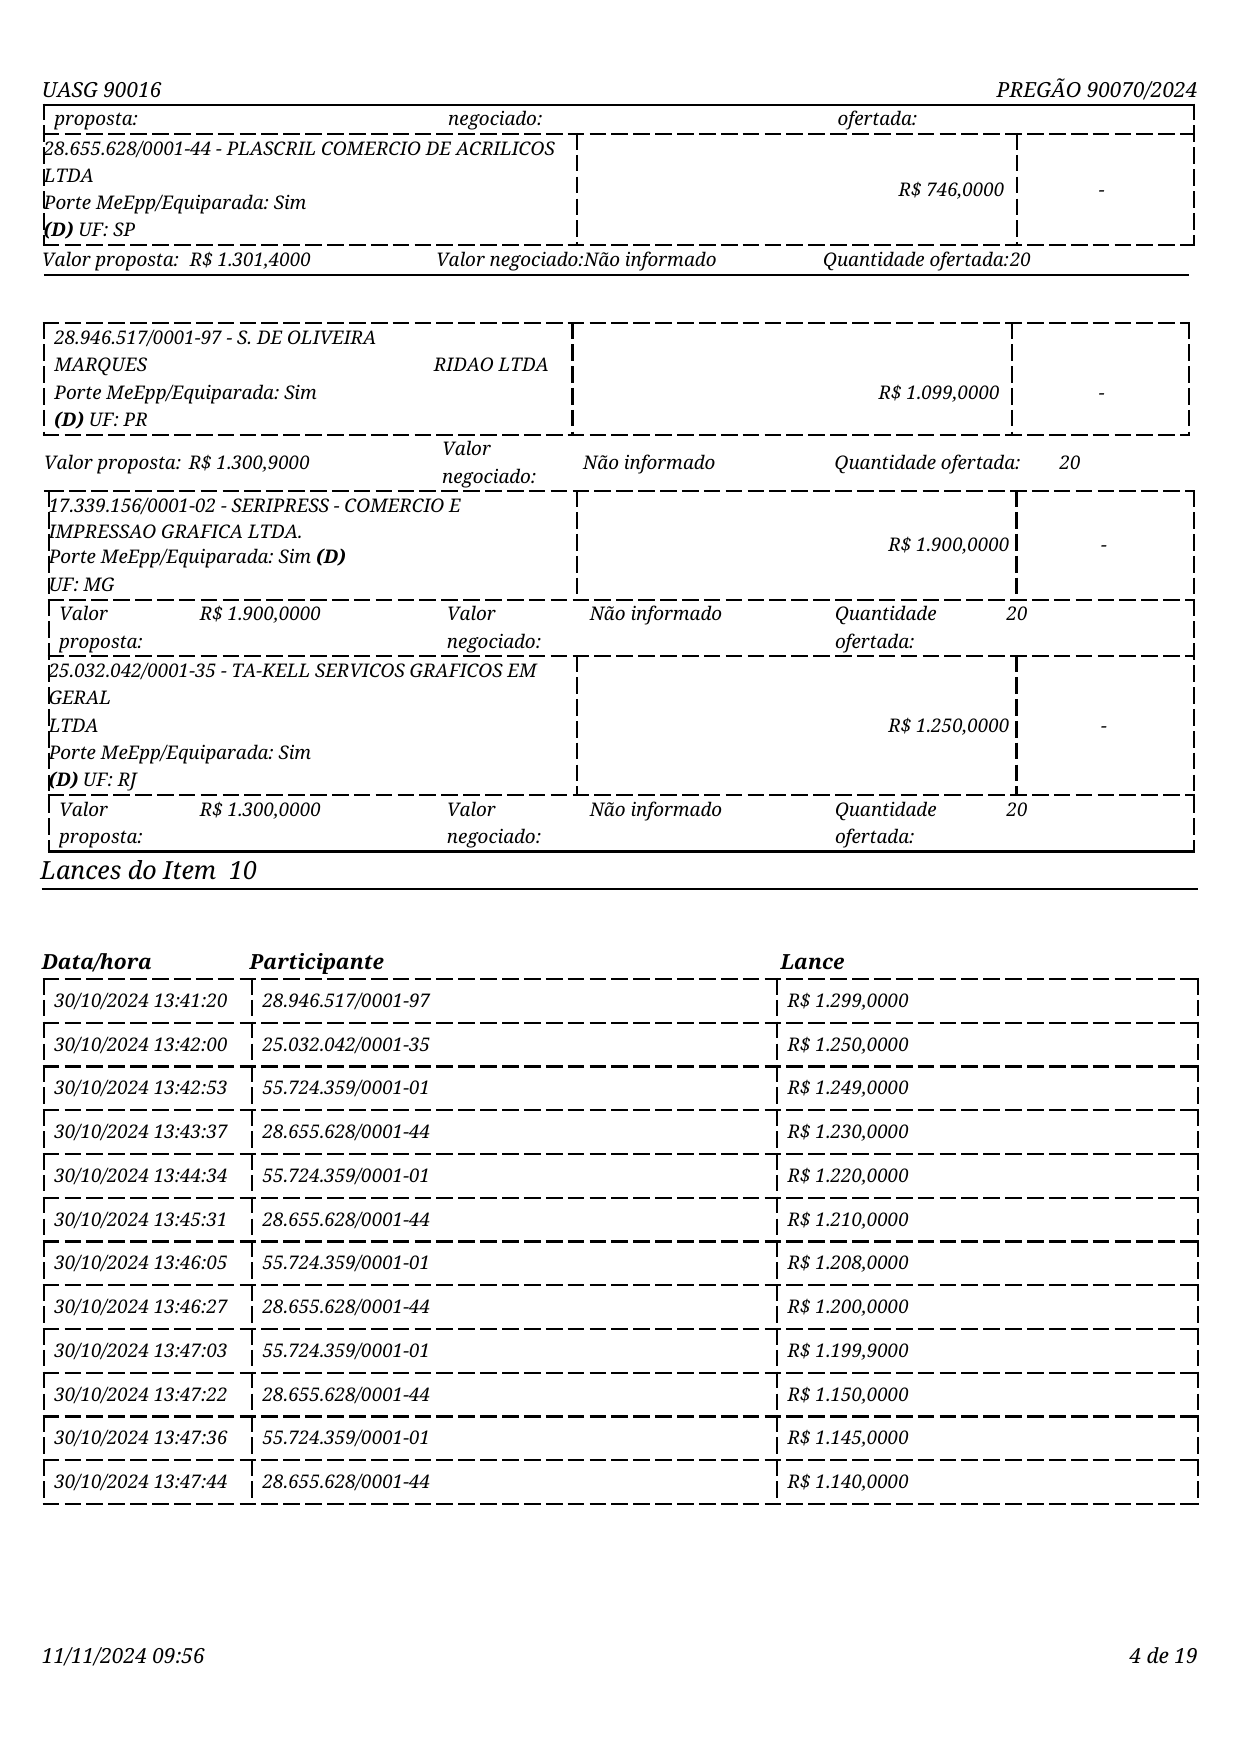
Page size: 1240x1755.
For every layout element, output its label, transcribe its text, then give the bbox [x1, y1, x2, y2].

table_cell [834, 322, 1012, 379]
table_cell [44, 599, 48, 655]
table_cell [1189, 322, 1194, 379]
table_cell R$ 1.210,0000 [777, 1197, 1198, 1240]
table_cell 30/10/2024 13:42:53 [44, 1065, 252, 1109]
table_cell [588, 106, 787, 133]
text Valor proposta: R$ 1.301,4000 Valor negociado: Não informado Quantidade ofertada: 20 [42, 246, 1200, 272]
table_cell R$ 1.250,0000 [577, 655, 1016, 794]
table_cell 55.724.359/0001-01 [252, 1065, 777, 1109]
table_cell 20 [1006, 599, 1194, 655]
table_cell [198, 106, 448, 133]
table_cell R$ 1.220,0000 [777, 1153, 1198, 1197]
table_cell [573, 379, 834, 433]
table_cell R$ 1.249,0000 [777, 1065, 1198, 1109]
table_cell 28.946.517/0001-97 - S. DE OLIVEIRA MARQUES [44, 322, 442, 379]
table_cell R$ 1.140,0000 [777, 1459, 1198, 1503]
table_header [1189, 274, 1194, 322]
table_cell R$ 1.145,0000 [777, 1415, 1198, 1459]
table_cell Quantidade ofertada: 20 [834, 434, 1188, 490]
table_cell - [1017, 133, 1194, 244]
table_cell [442, 379, 572, 433]
table_cell 28.655.628/0001-44 [252, 1372, 777, 1415]
table_cell 30/10/2024 13:44:34 [44, 1153, 252, 1197]
table_cell 28.655.628/0001-44 [252, 1284, 777, 1328]
table_cell [44, 794, 48, 850]
table_cell 55.724.359/0001-01 [252, 1415, 777, 1459]
table_cell - [1012, 379, 1188, 433]
table_cell Valor proposta: R$ 1.300,9000 [44, 434, 442, 490]
table_header 30/10/2024 13:41:20 [44, 978, 252, 1022]
table_cell 55.724.359/0001-01 [252, 1153, 777, 1197]
table_cell 20 [1006, 794, 1194, 850]
table_cell 28.655.628/0001-44 [252, 1197, 777, 1240]
table_cell R$ 1.199,9000 [777, 1328, 1198, 1372]
table_cell 25.032.042/0001-35 [252, 1022, 777, 1065]
table_cell Não informado [590, 794, 785, 850]
table_header [442, 276, 572, 322]
table_cell Valor proposta: [49, 794, 199, 850]
table_cell Quantidade ofertada: [785, 794, 1006, 850]
table_cell [1189, 379, 1194, 433]
table_cell R$ 1.250,0000 [777, 1022, 1198, 1065]
table_cell 30/10/2024 13:47:44 [44, 1459, 252, 1503]
table_cell R$ 1.230,0000 [777, 1109, 1198, 1153]
table_cell Não informado [573, 434, 834, 490]
table_cell 25.032.042/0001-35 - TA-KELL SERVICOS GRAFICOS EM GERAL LTDA Porte MeEpp/Equiparada: Sim (D) UF: RJ [49, 655, 577, 794]
table_cell 30/10/2024 13:46:05 [44, 1240, 252, 1284]
table_cell R$ 1.150,0000 [777, 1372, 1198, 1415]
table_header [834, 276, 1188, 322]
table_cell - [1016, 490, 1194, 598]
table_cell 30/10/2024 13:42:00 [44, 1022, 252, 1065]
table_cell R$ 1.300,0000 [200, 794, 447, 850]
table_header 28.946.517/0001-97 [252, 978, 777, 1022]
table_cell 55.724.359/0001-01 [252, 1240, 777, 1284]
table_cell 30/10/2024 13:46:27 [44, 1284, 252, 1328]
table_cell 28.655.628/0001-44 [252, 1109, 777, 1153]
table_cell 55.724.359/0001-01 [252, 1328, 777, 1372]
table_cell negociado: [448, 106, 587, 133]
table_cell [1189, 434, 1194, 490]
table_cell RIDAO LTDA [442, 322, 572, 379]
table_cell R$ 1.900,0000 [577, 490, 1016, 598]
table_cell 17.339.156/0001-02 - SERIPRESS - COMERCIO E IMPRESSAO GRAFICA LTDA. Porte MeEpp/Equiparada: Sim (D) UF: MG [49, 490, 577, 598]
table_cell Não informado [590, 599, 785, 655]
table_cell R$ 1.900,0000 [200, 599, 447, 655]
table_cell Quantidade ofertada: [785, 599, 1006, 655]
table_cell 30/10/2024 13:47:36 [44, 1415, 252, 1459]
table_header R$ 1.299,0000 [777, 978, 1198, 1022]
table_cell proposta: [44, 106, 198, 133]
table_cell 28.655.628/0001-44 - PLASCRIL COMERCIO DE ACRILICOS LTDA Porte MeEpp/Equiparada: Sim (D) UF: SP [44, 133, 577, 244]
text Lances do Item 10 [40, 852, 1200, 887]
table_cell [44, 492, 48, 598]
table_cell Valor negociado: [442, 434, 572, 490]
table_cell 30/10/2024 13:43:37 [44, 1109, 252, 1153]
table_cell [1012, 322, 1188, 379]
table_cell [573, 322, 834, 379]
table_cell R$ 1.208,0000 [777, 1240, 1198, 1284]
text Data/hora Participante Lance [42, 947, 1200, 976]
table_cell 30/10/2024 13:45:31 [44, 1197, 252, 1240]
table_cell [1013, 106, 1194, 133]
table_header [44, 276, 442, 322]
table_cell R$ 746,0000 [577, 133, 1017, 244]
table_cell 28.655.628/0001-44 [252, 1459, 777, 1503]
table_cell [44, 655, 48, 794]
table_header [573, 276, 834, 322]
table_cell 30/10/2024 13:47:03 [44, 1328, 252, 1372]
table_cell ofertada: [788, 106, 1012, 133]
table_cell Valor negociado: [447, 794, 589, 850]
table_cell Valor negociado: [447, 599, 589, 655]
table_cell - [1016, 655, 1194, 794]
table_cell 30/10/2024 13:47:22 [44, 1372, 252, 1415]
table_cell Porte MeEpp/Equiparada: Sim (D) UF: PR [44, 379, 442, 433]
table_cell R$ 1.099,0000 [834, 379, 1012, 433]
table_cell Valor proposta: [49, 599, 199, 655]
table_cell R$ 1.200,0000 [777, 1284, 1198, 1328]
